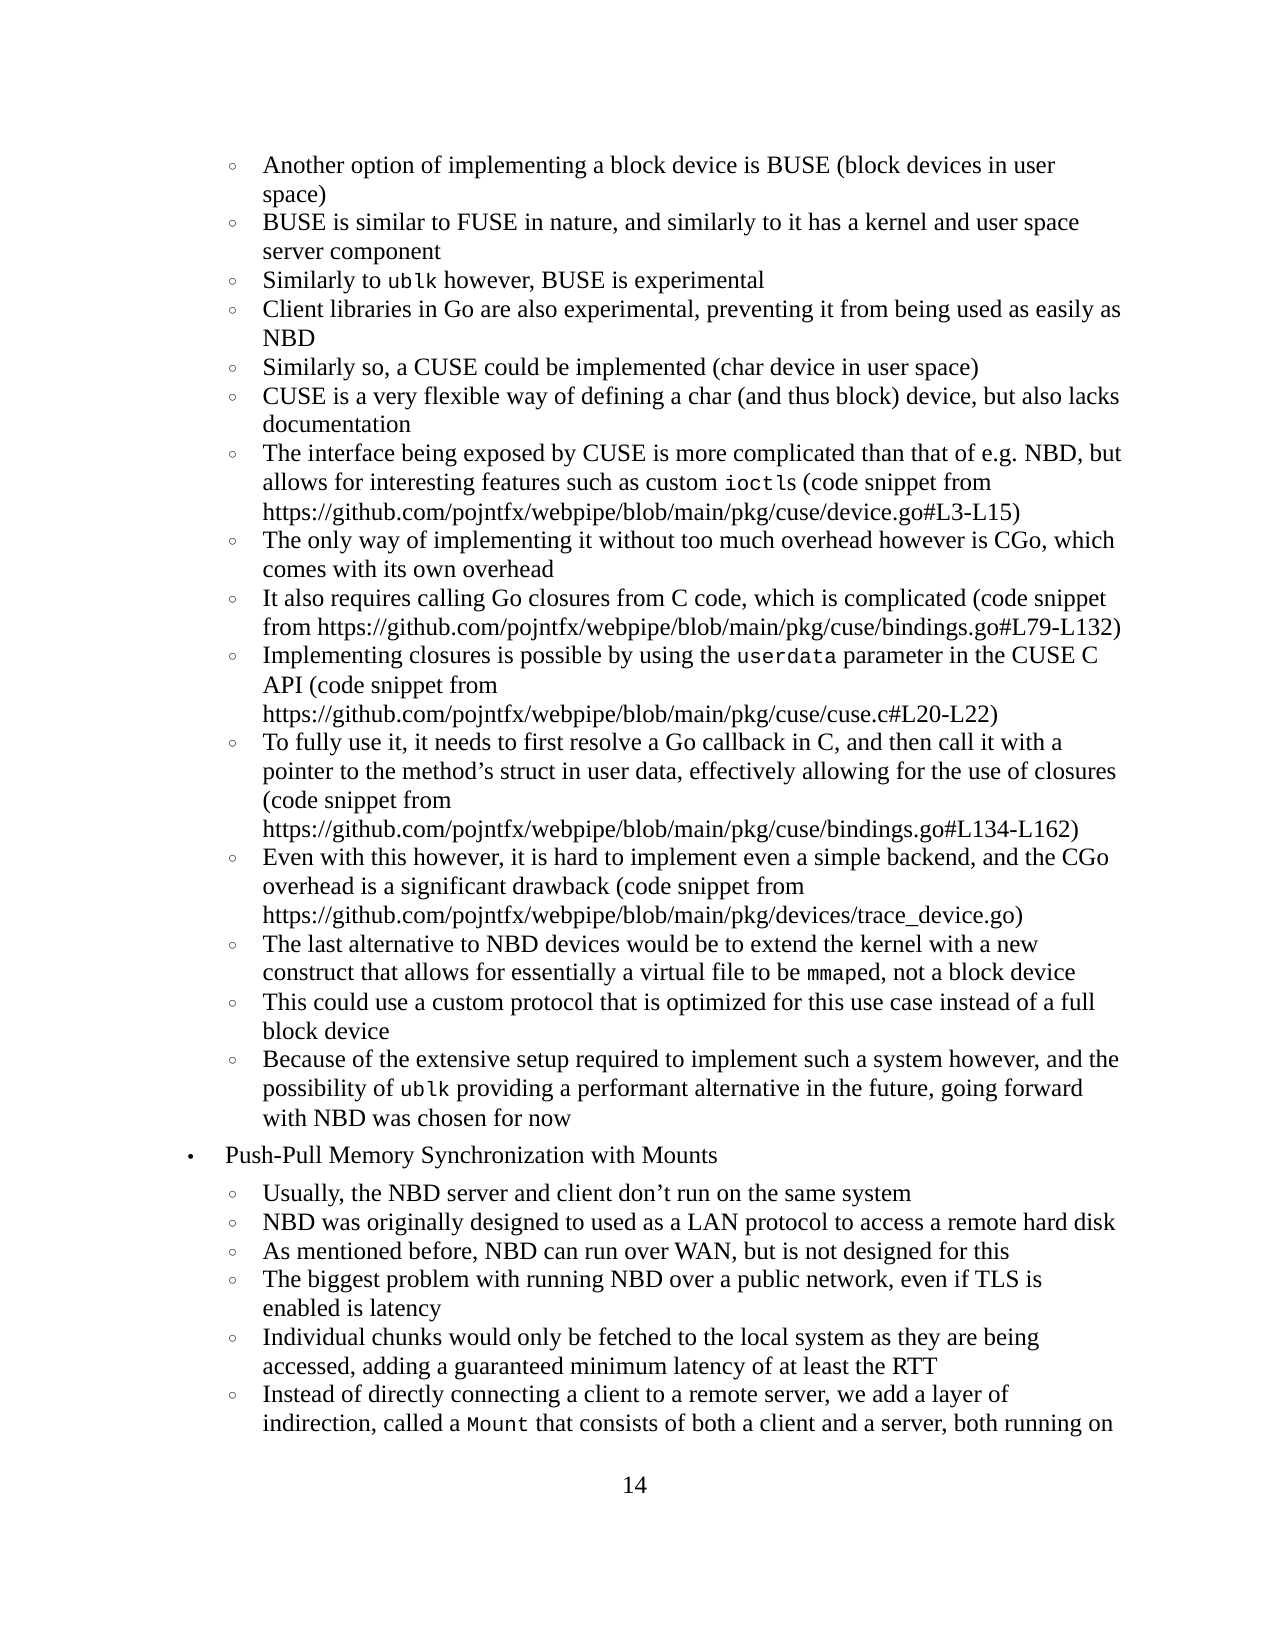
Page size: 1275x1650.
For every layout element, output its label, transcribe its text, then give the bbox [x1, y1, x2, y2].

list Client libraries in Go are also experimental, preventing it from being used as easily as NBD [225, 294, 1125, 352]
list Because of the extensive setup required to implement such a system however, and the possibility of ublk providing a performant alternative in the future, going forward with NBD was chosen for now [225, 1044, 1125, 1132]
list Similarly so, a CUSE could be implemented (char device in user space) [225, 352, 1125, 381]
list The last alternative to NBD devices would be to extend the kernel with a new construct that allows for essentially a virtual file to be mmaped, not a block device [225, 929, 1125, 987]
list The biggest problem with running NBD over a public network, even if TLS is enabled is latency [225, 1264, 1125, 1322]
list Similarly to ublk however, BUSE is experimental [225, 265, 1125, 294]
list The only way of implementing it without too much overhead however is CGo, which comes with its own overhead [225, 525, 1125, 583]
list Push-Pull Memory Synchronization with Mounts [187, 1141, 1125, 1169]
list CUSE is a very flexible way of defining a char (and thus block) device, but also lacks documentation [225, 381, 1125, 438]
list Another option of implementing a block device is BUSE (block devices in user space) [225, 150, 1125, 207]
list Individual chunks would only be fetched to the local system as they are being accessed, adding a guaranteed minimum latency of at least the RTT [225, 1322, 1125, 1379]
list As mentioned before, NBD can run over WAN, but is not designed for this [225, 1236, 1125, 1264]
list This could use a custom protocol that is optimized for this use case instead of a full block device [225, 987, 1125, 1044]
list The interface being exposed by CUSE is more complicated than that of e.g. NBD, but allows for interesting features such as custom ioctls (code snippet from https://github.com/pojntfx/webpipe/blob/main/pkg/cuse/device.go#L3-L15) [225, 438, 1125, 525]
list Even with this however, it is hard to implement even a simple backend, and the CGo overhead is a significant drawback (code snippet from https://github.com/pojntfx/webpipe/blob/main/pkg/devices/trace_device.go) [225, 842, 1125, 929]
list Instead of directly connecting a client to a remote server, we add a layer of indirection, called a Mount that consists of both a client and a server, both running on [225, 1379, 1125, 1438]
list NBD was originally designed to used as a LAN protocol to access a remote hard disk [225, 1207, 1125, 1236]
list To fully use it, it needs to first resolve a Go callback in C, and then call it with a pointer to the method’s struct in user data, effectively allowing for the use of closures (code snippet from https://github.com/pojntfx/webpipe/blob/main/pkg/cuse/bindings.go#L134-L162) [225, 727, 1125, 842]
list BUSE is similar to FUSE in nature, and similarly to it has a kernel and user space server component [225, 207, 1125, 265]
list Implementing closures is possible by using the userdata parameter in the CUSE C API (code snippet from https://github.com/pojntfx/webpipe/blob/main/pkg/cuse/cuse.c#L20-L22) [225, 640, 1125, 727]
list It also requires calling Go closures from C code, which is complicated (code snippet from https://github.com/pojntfx/webpipe/blob/main/pkg/cuse/bindings.go#L79-L132) [225, 583, 1125, 640]
list Usually, the NBD server and client don’t run on the same system [225, 1178, 1125, 1207]
